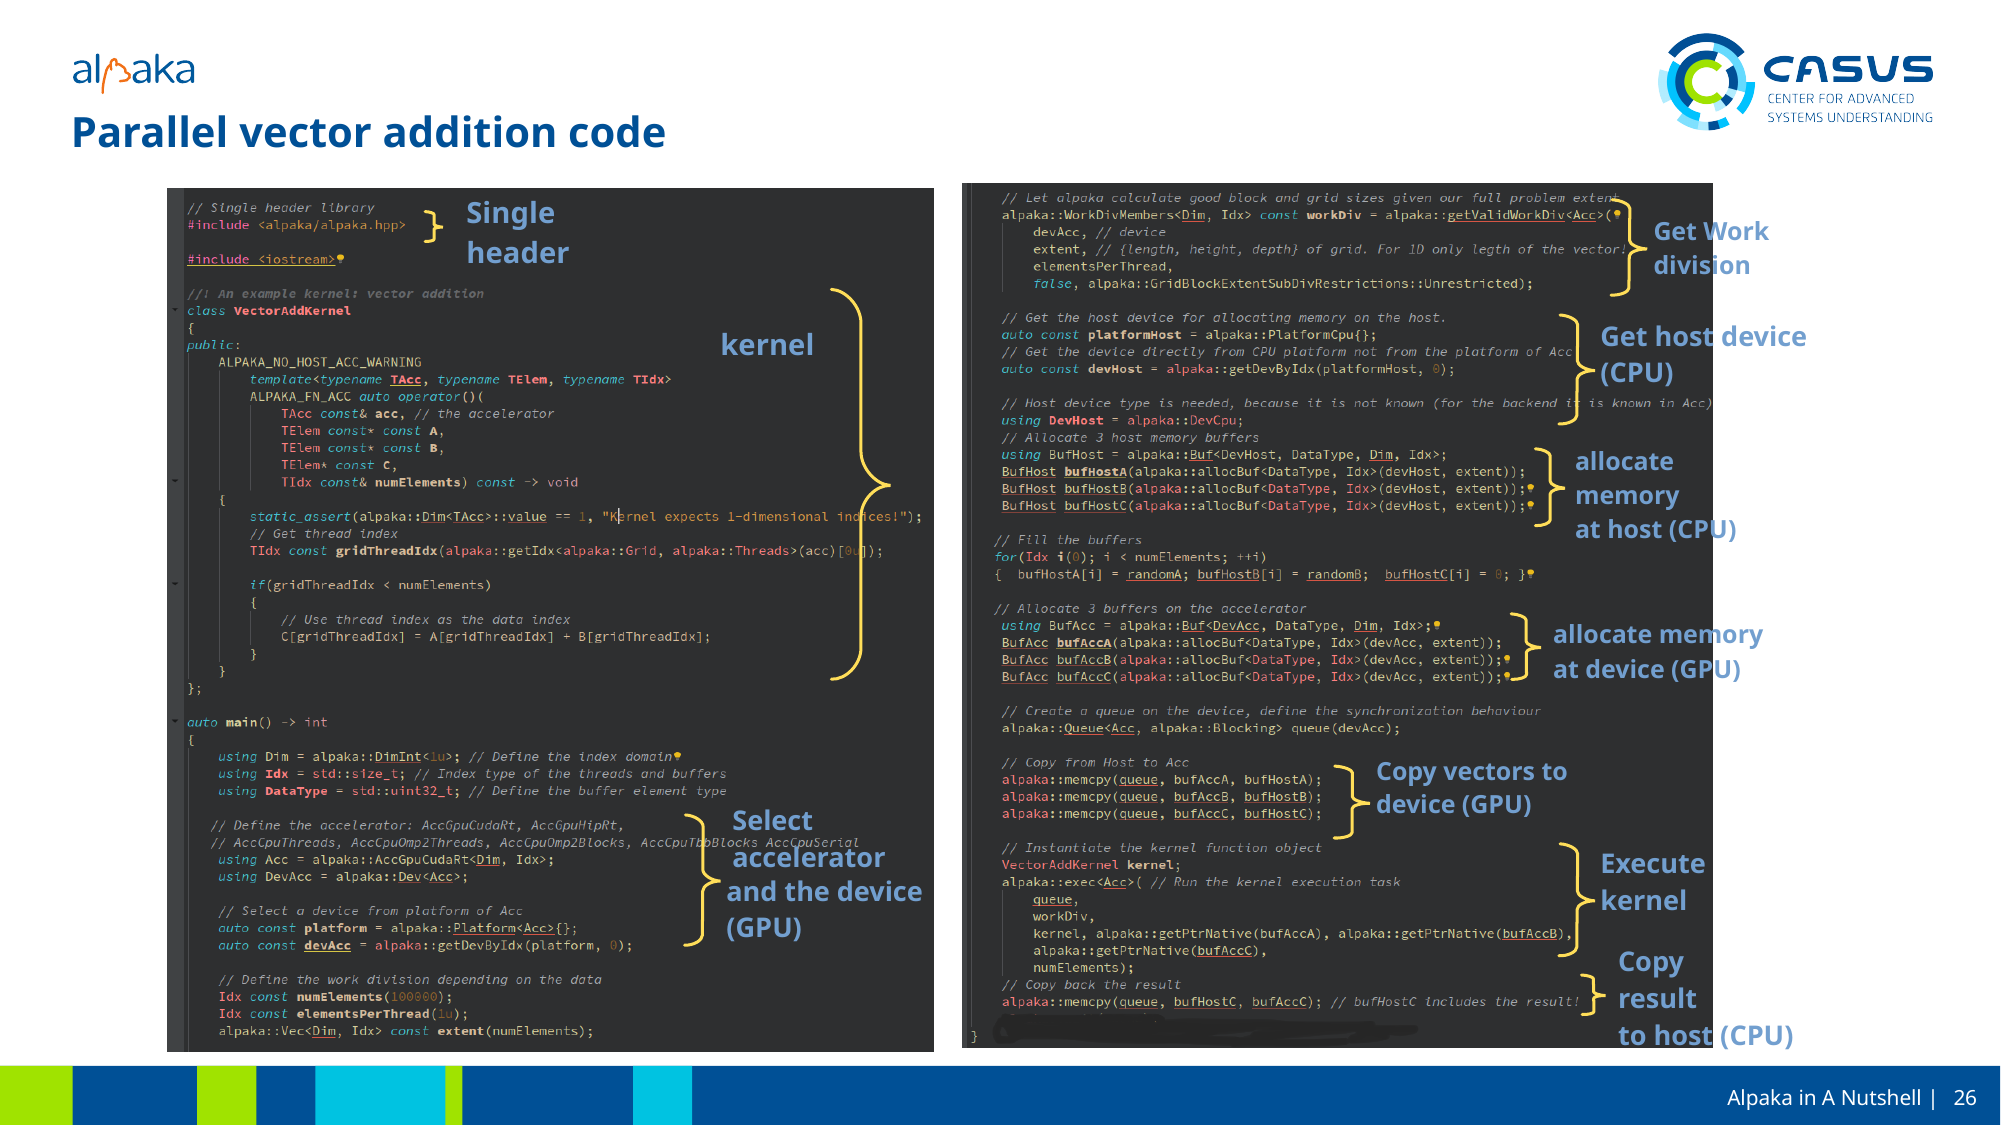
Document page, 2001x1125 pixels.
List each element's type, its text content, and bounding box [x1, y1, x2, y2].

title Get host device (CPU) [1600, 317, 1819, 391]
picture [962, 183, 1713, 1048]
title allocate memory at host (CPU) [1574, 436, 1819, 554]
title Copy result to host (CPU) [1618, 942, 1873, 1054]
title Execute kernel [1600, 830, 1855, 934]
title Get Work division [1653, 213, 1873, 283]
title Parallel vector addition code [70, 97, 1619, 166]
picture [167, 188, 934, 1052]
title Copy vectors to device (GPU) [1375, 743, 1595, 832]
title kernel [720, 310, 863, 378]
picture [1658, 33, 1933, 131]
title allocate memory at device (GPU) [1553, 607, 1772, 696]
picture [72, 53, 195, 95]
title and the device (GPU) [726, 872, 945, 946]
title Select accelerator [732, 801, 951, 876]
title Single header [466, 192, 609, 272]
